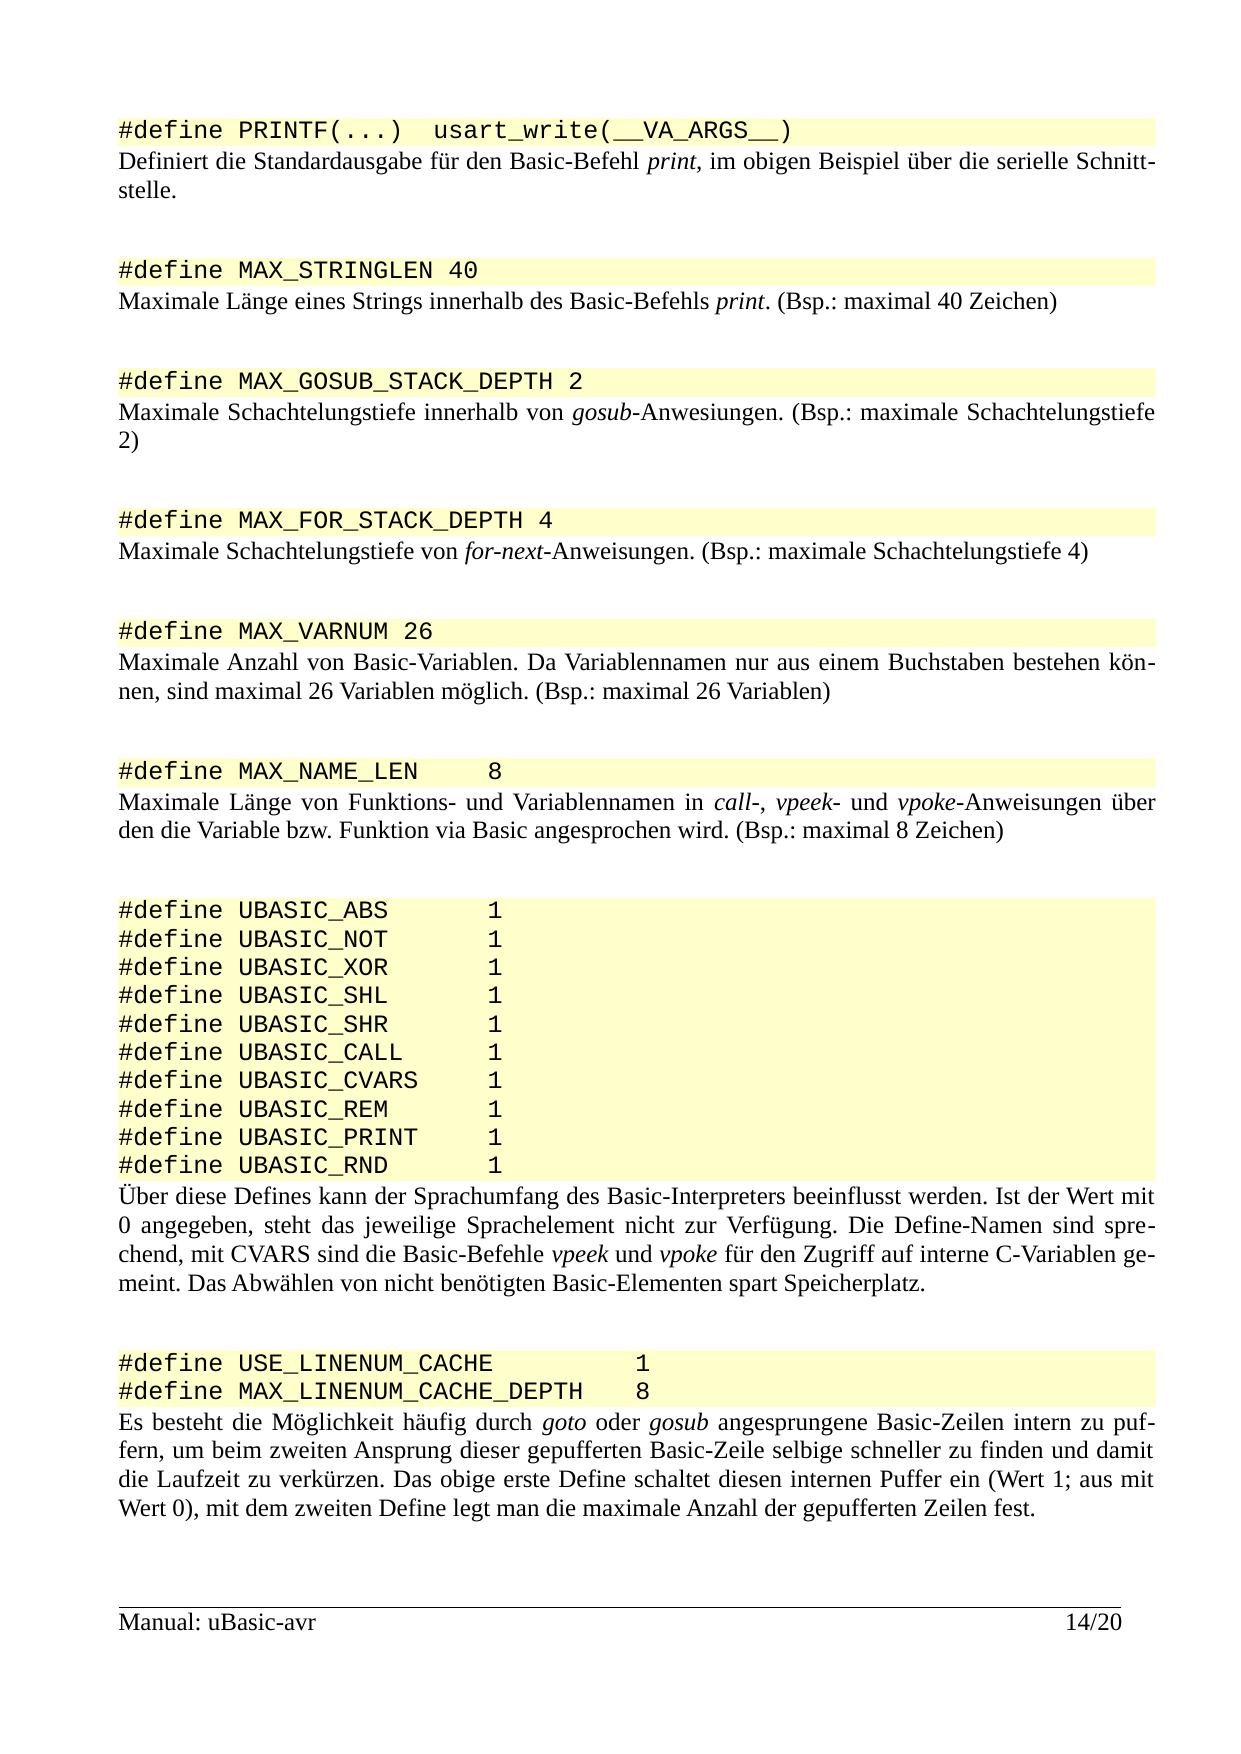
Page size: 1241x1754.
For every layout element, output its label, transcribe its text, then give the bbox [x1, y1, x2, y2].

text #define UBASIC_NOT 1 [118, 926, 1156, 955]
text Maximale Schachtelungstiefe innerhalb von gosub-Anwesiungen. (Bsp.: maximale Schachtelungstiefe 2) [118, 397, 1156, 454]
text #define MAX_FOR_STACK_DEPTH 4 [118, 508, 1156, 536]
text Maximale Anzahl von Basic-Variablen. Da Variablennamen nur aus einem Buchstaben bestehen kön­nen, sind maximal 26 Variablen möglich. (Bsp.: maximal 26 Variablen) [118, 647, 1156, 705]
text Maximale Schachtelungstiefe von for-next-Anweisungen. (Bsp.: maximale Schachtelungstiefe 4) [118, 536, 1156, 565]
text #define MAX_VARNUM 26 [118, 619, 1156, 647]
text #define UBASIC_XOR 1 [118, 955, 1156, 983]
text #define UBASIC_CALL 1 [118, 1040, 1156, 1068]
text #define UBASIC_SHR 1 [118, 1011, 1156, 1040]
text Maximale Länge von Funktions- und Variablennamen in call-, vpeek- und vpoke-Anweisungen über den die Variable bzw. Funktion via Basic angesprochen wird. (Bsp.: maximal 8 Zeichen) [118, 787, 1156, 844]
text #define MAX_NAME_LEN 8 [118, 758, 1156, 787]
text #define UBASIC_RND 1 [118, 1153, 1156, 1181]
text Über diese Defines kann der Sprachumfang des Basic-Interpreters beeinflusst werden. Ist der Wert mit 0 angegeben, steht das jeweilige Sprachelement nicht zur Verfügung. Die Define-Namen sind spre­chend, mit CVARS sind die Basic-Befehle vpeek und vpoke für den Zugriff auf interne C-Variablen ge­meint. Das Abwählen von nicht benötigten Basic-Elementen spart Speicherplatz. [118, 1181, 1156, 1296]
text #define MAX_LINENUM_CACHE_DEPTH 8 [118, 1378, 1156, 1407]
text Es besteht die Möglichkeit häufig durch goto oder gosub angesprungene Basic-Zeilen intern zu puf­fern, um beim zweiten Ansprung dieser gepufferten Basic-Zeile selbige schneller zu finden und damit die Laufzeit zu verkürzen. Das obige erste Define schaltet diesen internen Puffer ein (Wert 1; aus mit Wert 0), mit dem zweiten Define legt man die maximale Anzahl der gepufferten Zeilen fest. [118, 1407, 1156, 1522]
text #define UBASIC_REM 1 [118, 1096, 1156, 1125]
text Definiert die Standardausgabe für den Basic-Befehl print, im obigen Beispiel über die serielle Schnitt­stelle. [118, 146, 1156, 204]
text #define UBASIC_SHL 1 [118, 983, 1156, 1011]
text #define MAX_GOSUB_STACK_DEPTH 2 [118, 368, 1156, 397]
text #define USE_LINENUM_CACHE 1 [118, 1350, 1156, 1378]
text #define UBASIC_PRINT 1 [118, 1125, 1156, 1153]
text #define PRINTF(...) usart_write(__VA_ARGS__) [118, 118, 1156, 146]
text #define UBASIC_CVARS 1 [118, 1068, 1156, 1096]
text Maximale Länge eines Strings innerhalb des Basic-Befehls print. (Bsp.: maximal 40 Zeichen) [118, 286, 1156, 315]
text #define UBASIC_ABS 1 [118, 898, 1156, 926]
text #define MAX_STRINGLEN 40 [118, 258, 1156, 286]
